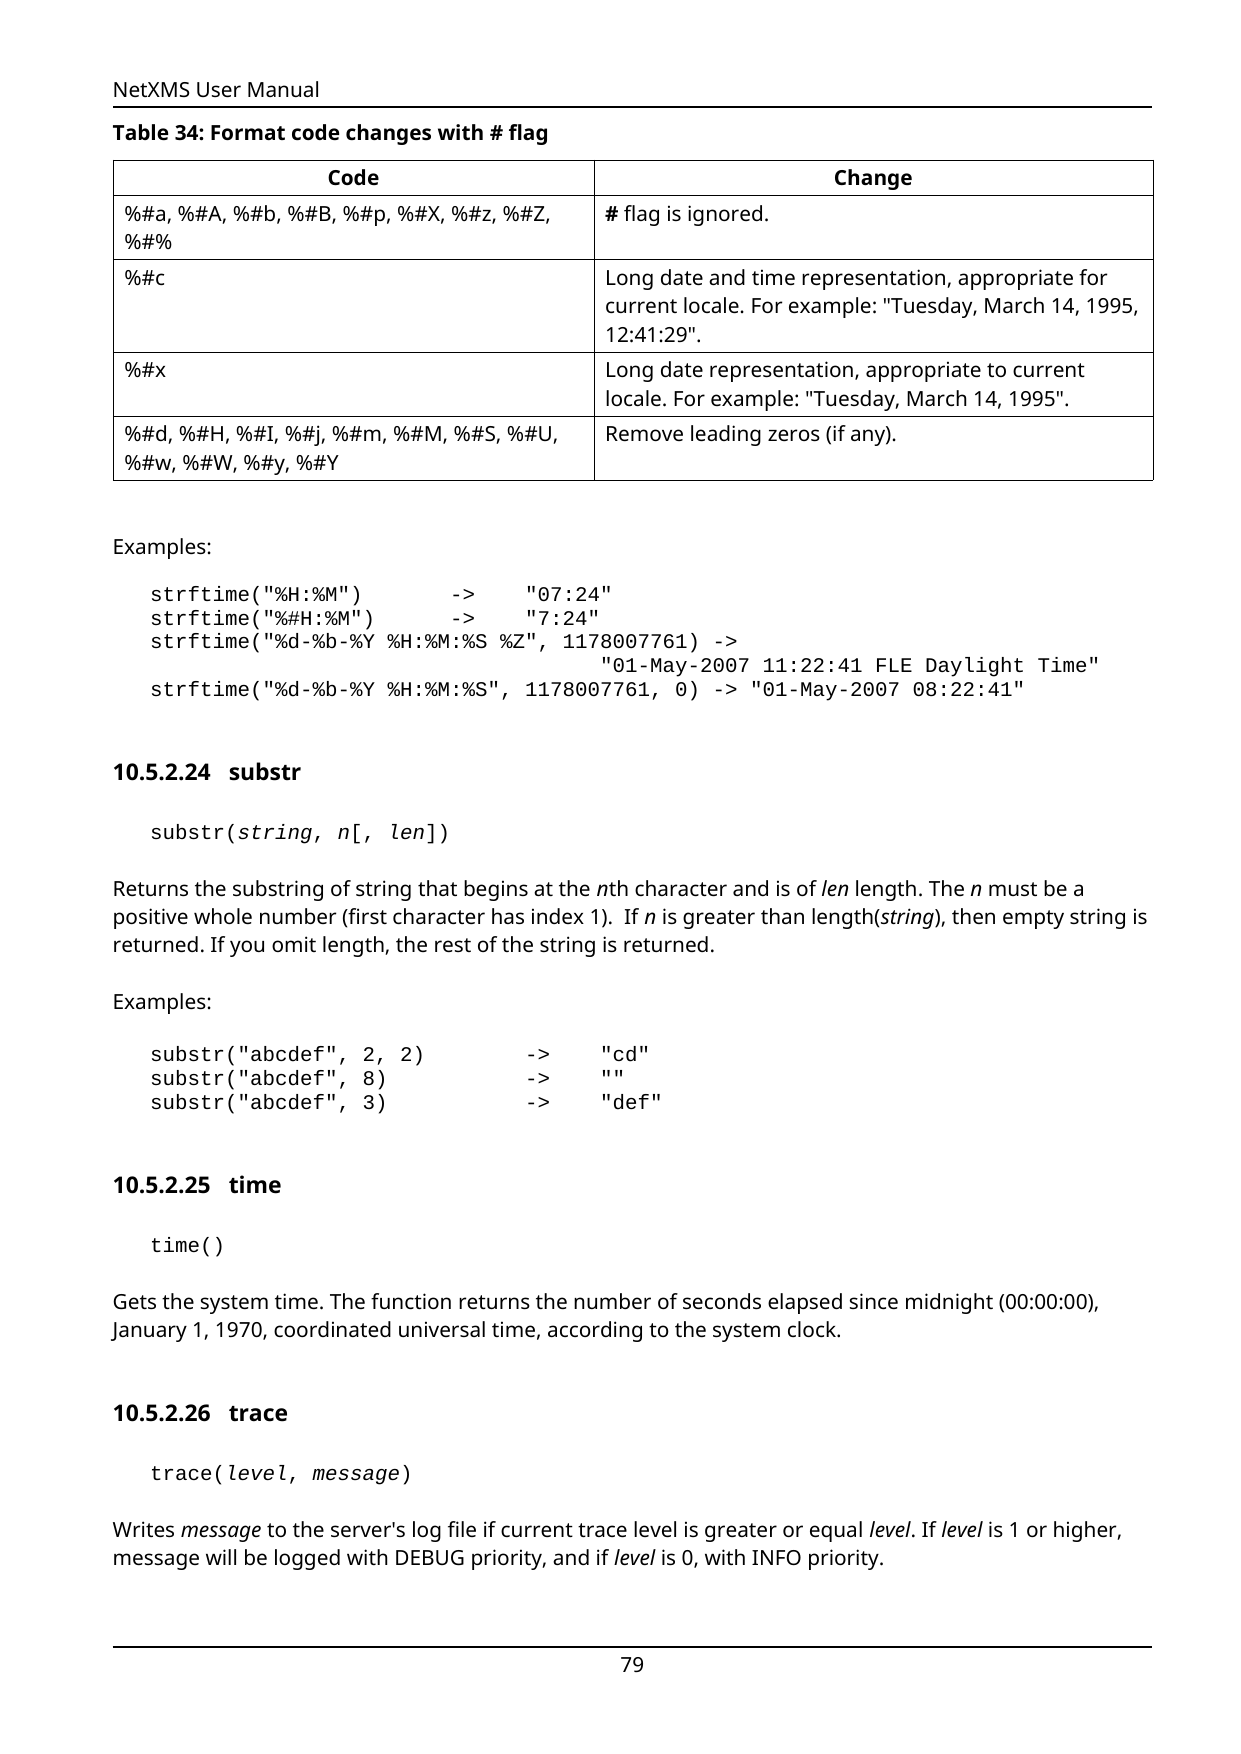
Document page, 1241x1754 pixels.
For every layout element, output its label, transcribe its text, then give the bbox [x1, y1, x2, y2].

text strftime("%#H:%M") -> "7:24" [150, 608, 1152, 631]
table_header Code [114, 161, 594, 195]
table_cell %#x [114, 353, 594, 416]
text strftime("%d-%b-%Y %H:%M:%S %Z", 1178007761) -> [150, 631, 1152, 655]
subtitle substr [112, 756, 1152, 787]
table_cell %#d, %#H, %#I, %#j, %#m, %#M, %#S, %#U, %#w, %#W, %#y, %#Y [114, 417, 594, 480]
text substr(string, n[, len]) [150, 822, 1152, 845]
text substr("abcdef", 8) -> "" [150, 1068, 1152, 1092]
text strftime("%d-%b-%Y %H:%M:%S", 1178007761, 0) -> "01-May-2007 08:22:41" [150, 679, 1152, 702]
table_cell Long date representation, appropriate to current locale. For example: "Tuesday, March 14, 1995". [595, 353, 1153, 416]
text "01-May-2007 11:22:41 FLE Daylight Time" [150, 655, 1152, 679]
table_header Change [595, 161, 1153, 195]
subtitle trace [112, 1397, 1152, 1428]
text trace(level, message) [150, 1463, 1152, 1487]
text time() [150, 1235, 1152, 1258]
text Examples: [112, 987, 1152, 1016]
table_cell # flag is ignored. [595, 196, 1153, 259]
text substr("abcdef", 3) -> "def" [150, 1092, 1152, 1115]
text Gets the system time. The function returns the number of seconds elapsed since midnight (00:00:00), January 1, 1970, coordinated universal time, according to the system clock. [112, 1287, 1152, 1344]
subtitle time [112, 1169, 1152, 1200]
text Examples: [112, 532, 1152, 560]
table_cell Long date and time representation, appropriate for current locale. For example: "Tuesday, March 14, 1995, 12:41:29". [595, 260, 1153, 352]
table_cell %#c [114, 260, 594, 352]
text Returns the substring of string that begins at the nth character and is of len length. The n must be a positive whole number (first character has index 1). If n is greater than length(string), then empty string is returned. If you omit length, the rest of the string is returned. [112, 874, 1152, 959]
text strftime("%H:%M") -> "07:24" [150, 584, 1152, 608]
text Table 34: Format code changes with # flag [112, 118, 1152, 147]
text substr("abcdef", 2, 2) -> "cd" [150, 1044, 1152, 1068]
table_cell %#a, %#A, %#b, %#B, %#p, %#X, %#z, %#Z, %#% [114, 196, 594, 259]
text Writes message to the server's log file if current trace level is greater or equal level. If level is 1 or higher, message will be logged with DEBUG priority, and if level is 0, with INFO priority. [112, 1515, 1152, 1572]
table_cell Remove leading zeros (if any). [595, 417, 1153, 480]
